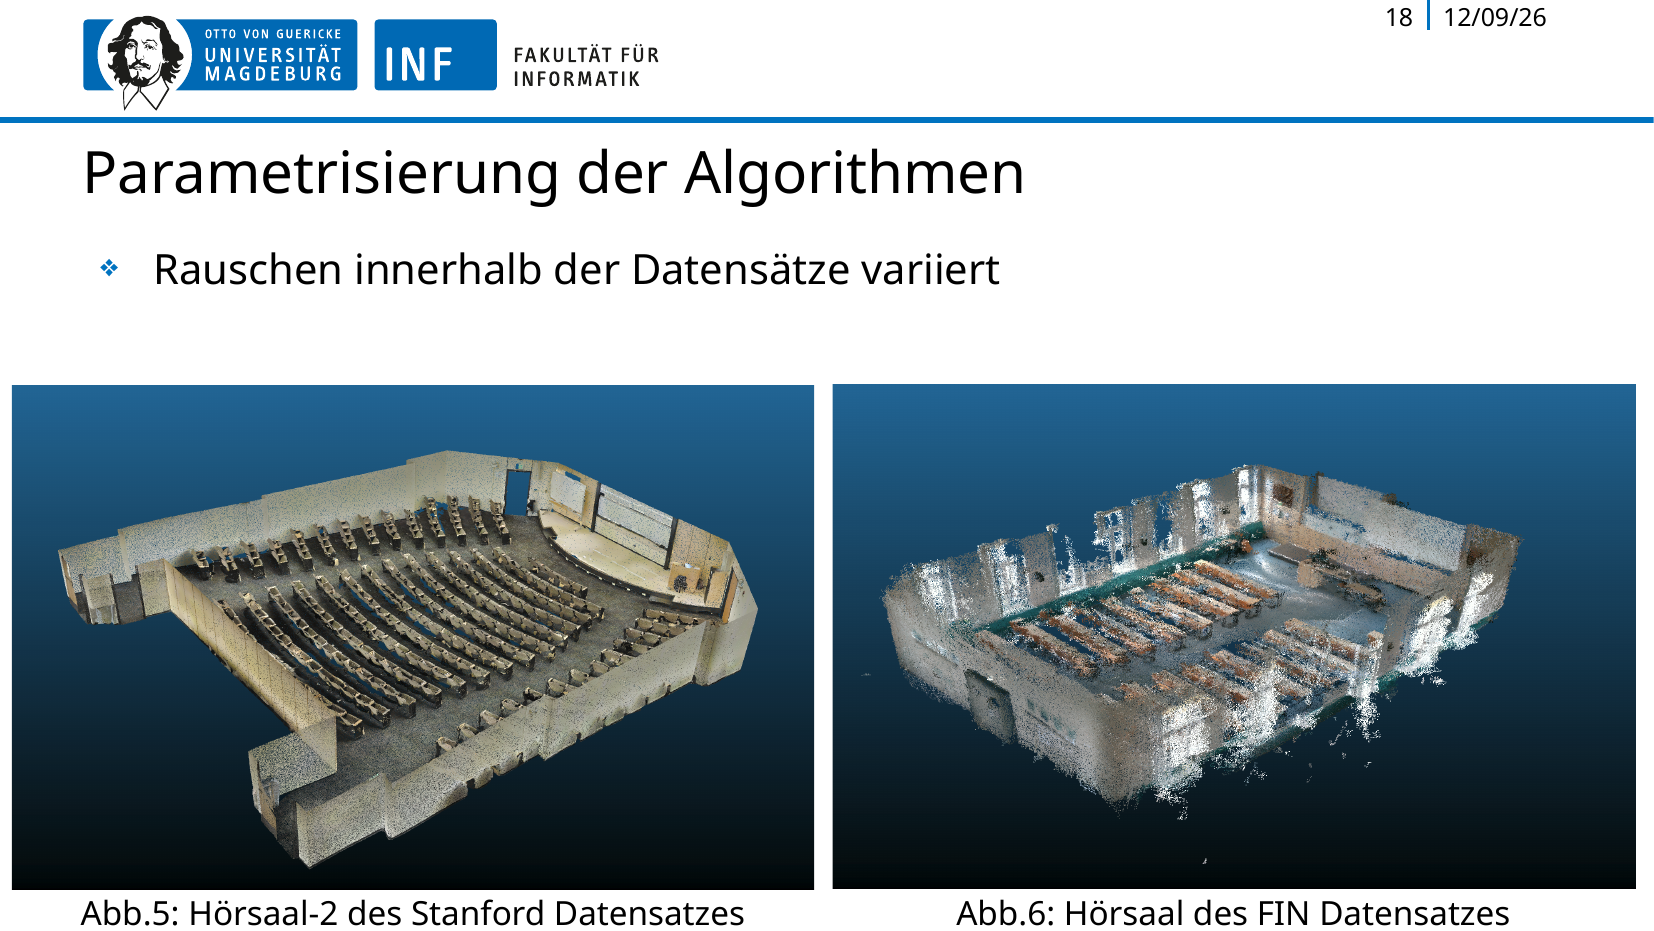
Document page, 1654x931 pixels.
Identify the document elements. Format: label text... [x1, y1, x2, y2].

picture [832, 384, 1636, 882]
text_box Abb.5: Hörsaal-2 des Stanford Datensatzes [15, 882, 811, 931]
list Rauschen innerhalb der Datensätze variiert [82, 240, 1571, 916]
text_box Abb.6: Hörsaal des FIN Datensatzes [832, 882, 1636, 931]
picture [11, 385, 815, 890]
title Parametrisierung der Algorithmen [82, 131, 1571, 211]
